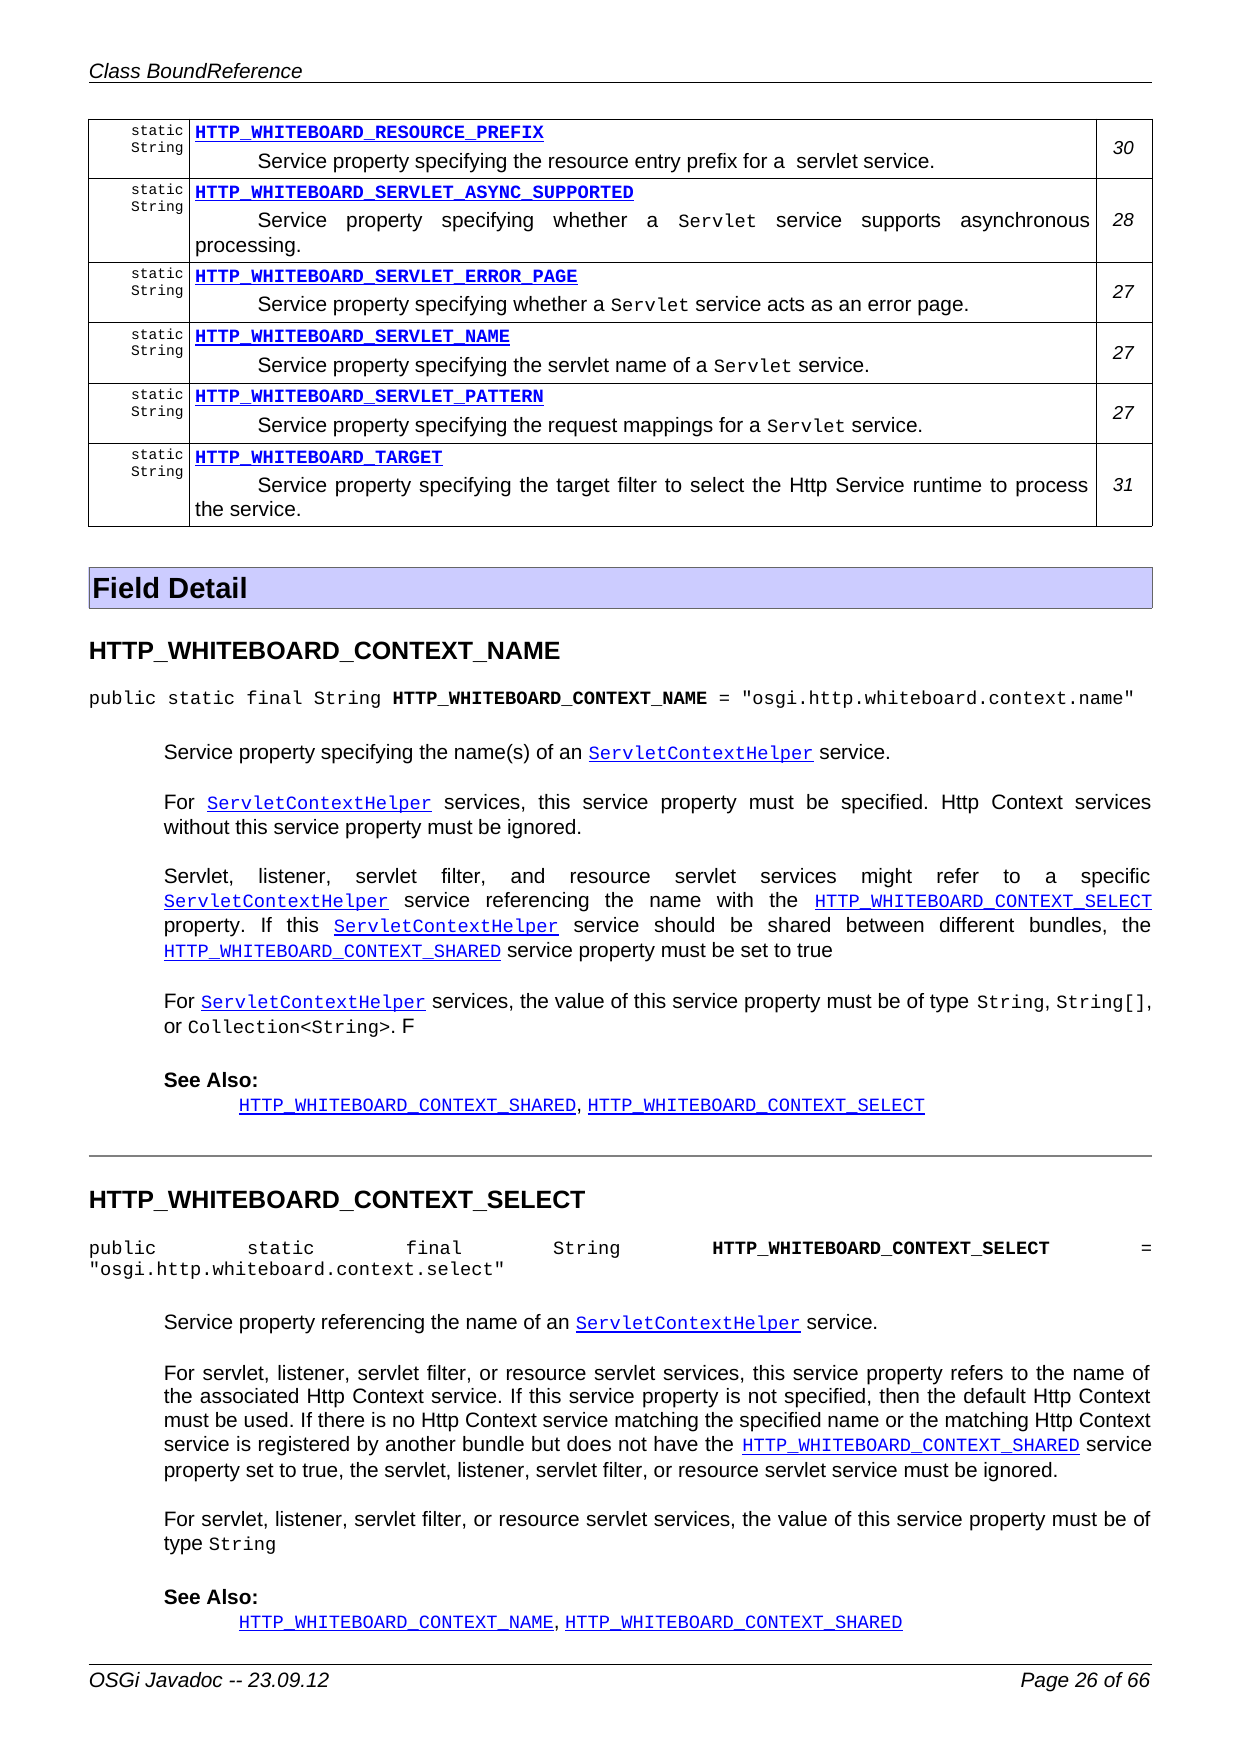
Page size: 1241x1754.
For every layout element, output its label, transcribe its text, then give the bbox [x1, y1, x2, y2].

table_cell HTTP_WHITEBOARD_RESOURCE_PREFIX Service property specifying the resource entry prefix for a servlet service. [190, 120, 1096, 177]
text For servlet, listener, servlet filter, or resource servlet services, the value of this service property must be of type String [163, 1506, 1152, 1556]
table_cell [1097, 179, 1152, 262]
text public static final String HTTP_WHITEBOARD_CONTEXT_SELECT = "osgi.http.whiteboard.context.select" [88, 1238, 1152, 1281]
text For servlet, listener, servlet filter, or resource servlet services, this service property refers to the name of the associated Http Context service. If this service property is not specified, then the default Http Context must be used. If there is no Http Context service matching the specified name or the matching Http Context service is registered by another bundle but does not have the HTTP_WHITEBOARD_CONTEXT_SHARED service property set to true, the servlet, listener, servlet filter, or resource servlet service must be ignored. [163, 1360, 1152, 1481]
text HTTP_WHITEBOARD_CONTEXT_NAME, HTTP_WHITEBOARD_CONTEXT_SHARED [238, 1609, 1152, 1634]
table_cell HTTP_WHITEBOARD_SERVLET_NAME Service property specifying the servlet name of a Servlet service. [190, 323, 1096, 382]
text For ServletContextHelper services, this service property must be specified. Http Context services without this service property must be ignored. [163, 790, 1152, 839]
text Service property referencing the name of an ServletContextHelper service. [163, 1310, 1152, 1335]
table_cell static String [89, 120, 189, 177]
text Service property specifying the name(s) of an ServletContextHelper service. [163, 739, 1152, 765]
subtitle Field Detail [90, 568, 1152, 608]
table_cell static String [89, 323, 189, 382]
subtitle HTTP_WHITEBOARD_CONTEXT_NAME [88, 636, 1152, 665]
table_cell HTTP_WHITEBOARD_TARGET Service property specifying the target filter to select the Http Service runtime to process the service. [190, 444, 1096, 526]
text See Also: [163, 1585, 1152, 1609]
table_cell [1097, 323, 1152, 382]
table_cell [1097, 444, 1152, 526]
text public static final String HTTP_WHITEBOARD_CONTEXT_NAME = "osgi.http.whiteboard.context.name" [88, 689, 1152, 710]
table_cell HTTP_WHITEBOARD_SERVLET_ERROR_PAGE Service property specifying whether a Servlet service acts as an error page. [190, 263, 1096, 322]
table_cell [1097, 263, 1152, 322]
text For ServletContextHelper services, the value of this service property must be of type String, String[], or Collection<String>. F [163, 988, 1152, 1039]
table_cell HTTP_WHITEBOARD_SERVLET_PATTERN Service property specifying the request mappings for a Servlet service. [190, 384, 1096, 443]
text See Also: [163, 1068, 1152, 1092]
text Servlet, listener, servlet filter, and resource servlet services might refer to a specific ServletContextHelper service referencing the name with the HTTP_WHITEBOARD_CONTEXT_SELECT property. If this ServletContextHelper service should be shared between different bundles, the HTTP_WHITEBOARD_CONTEXT_SHARED service property must be set to true [163, 864, 1152, 963]
table_cell static String [89, 384, 189, 443]
subtitle HTTP_WHITEBOARD_CONTEXT_SELECT [88, 1186, 1152, 1214]
table_cell [1097, 120, 1152, 177]
table_cell static String [89, 179, 189, 262]
text HTTP_WHITEBOARD_CONTEXT_SHARED, HTTP_WHITEBOARD_CONTEXT_SELECT [238, 1092, 1152, 1117]
table_cell [1097, 384, 1152, 443]
table_cell static String [89, 444, 189, 526]
table_cell HTTP_WHITEBOARD_SERVLET_ASYNC_SUPPORTED Service property specifying whether a Servlet service supports asynchronous processing. [190, 179, 1096, 262]
table_cell static String [89, 263, 189, 322]
